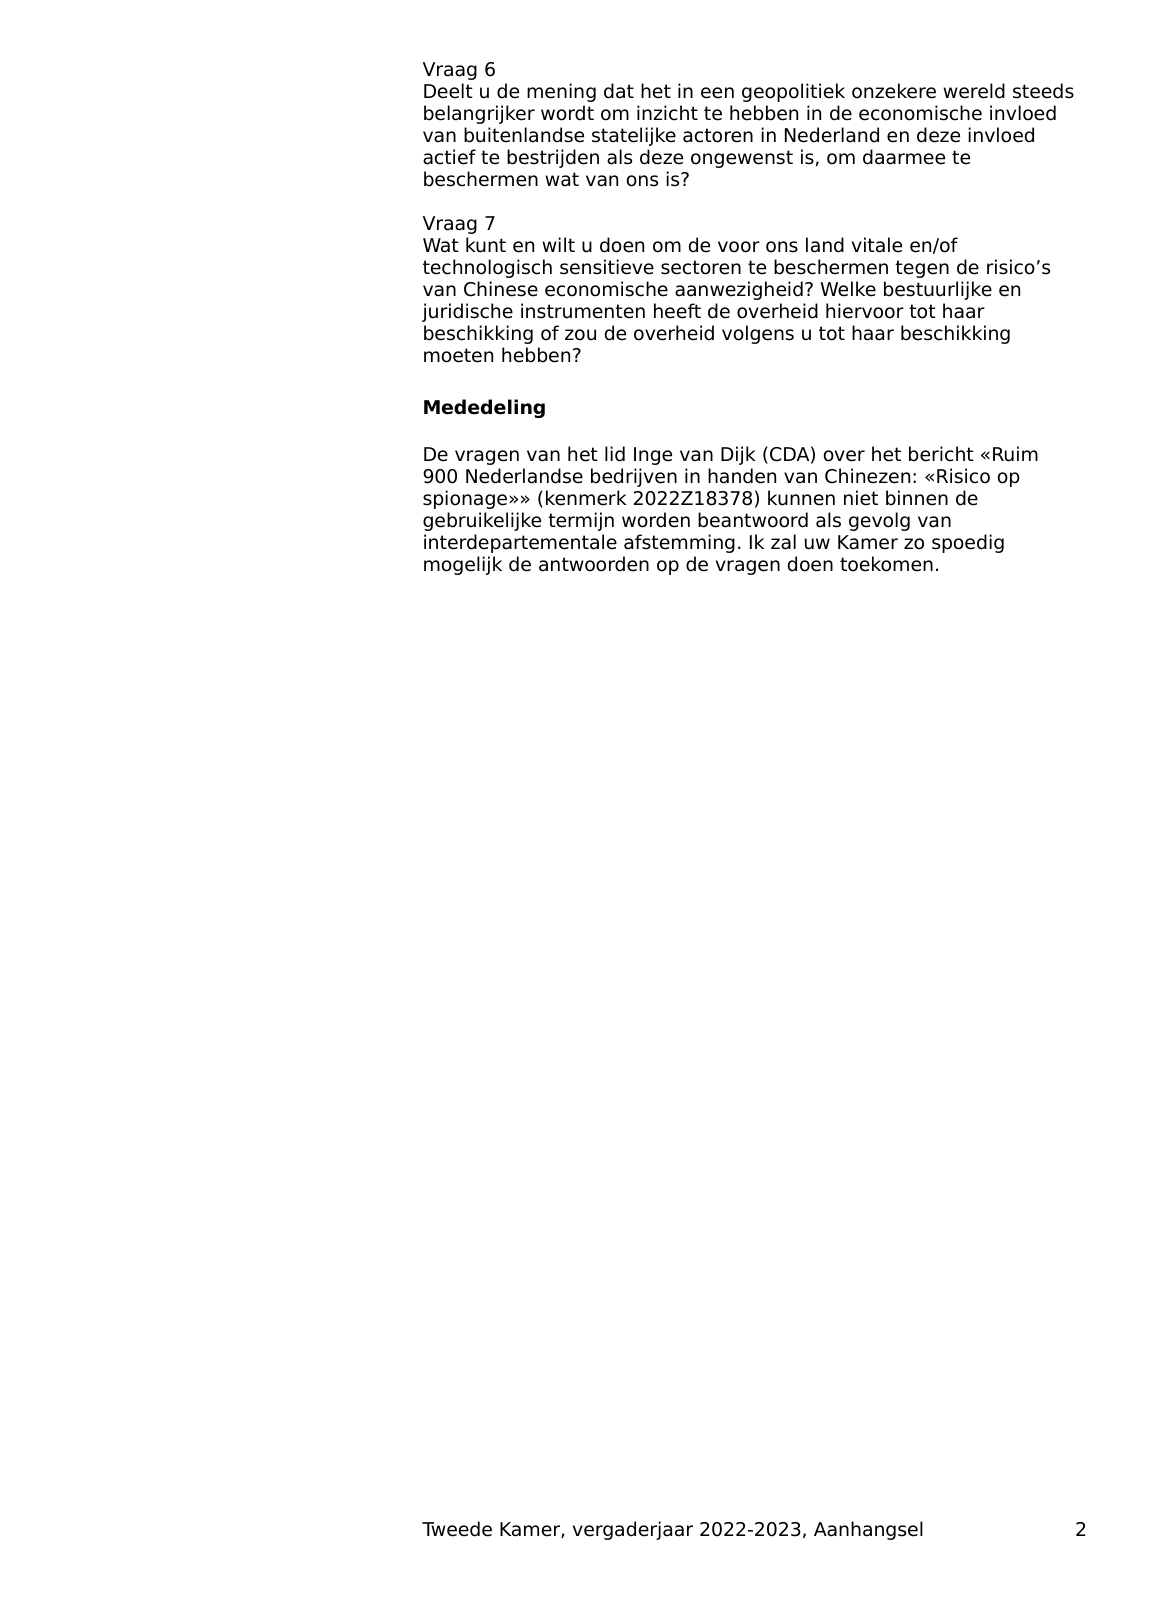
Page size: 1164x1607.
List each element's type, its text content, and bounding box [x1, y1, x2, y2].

text Deelt u de mening dat het in een geopolitiek onzekere wereld steeds belangrijker wordt om inzicht te hebben in de economische invloed van buitenlandse statelijke actoren in Nederland en deze invloed actief te bestrijden als deze ongewenst is, om daarmee te beschermen wat van ons is? [422, 81, 1087, 191]
text Wat kunt en wilt u doen om de voor ons land vitale en/of technologisch sensitieve sectoren te beschermen tegen de risico’s van Chinese economische aanwezigheid? Welke bestuurlijke en juridische instrumenten heeft de overheid hiervoor tot haar beschikking of zou de overheid volgens u tot haar beschikking moeten hebben? [422, 235, 1087, 367]
text Vraag 6 [422, 59, 1087, 81]
subtitle Mededeling [422, 397, 1087, 419]
text De vragen van het lid Inge van Dijk (CDA) over het bericht «Ruim 900 Nederlandse bedrijven in handen van Chinezen: «Risico op spionage»» (kenmerk 2022Z18378) kunnen niet binnen de gebruikelijke termijn worden beantwoord als gevolg van interdepartementale afstemming. Ik zal uw Kamer zo spoedig mogelijk de antwoorden op de vragen doen toekomen. [422, 444, 1087, 576]
text Vraag 7 [422, 213, 1087, 235]
